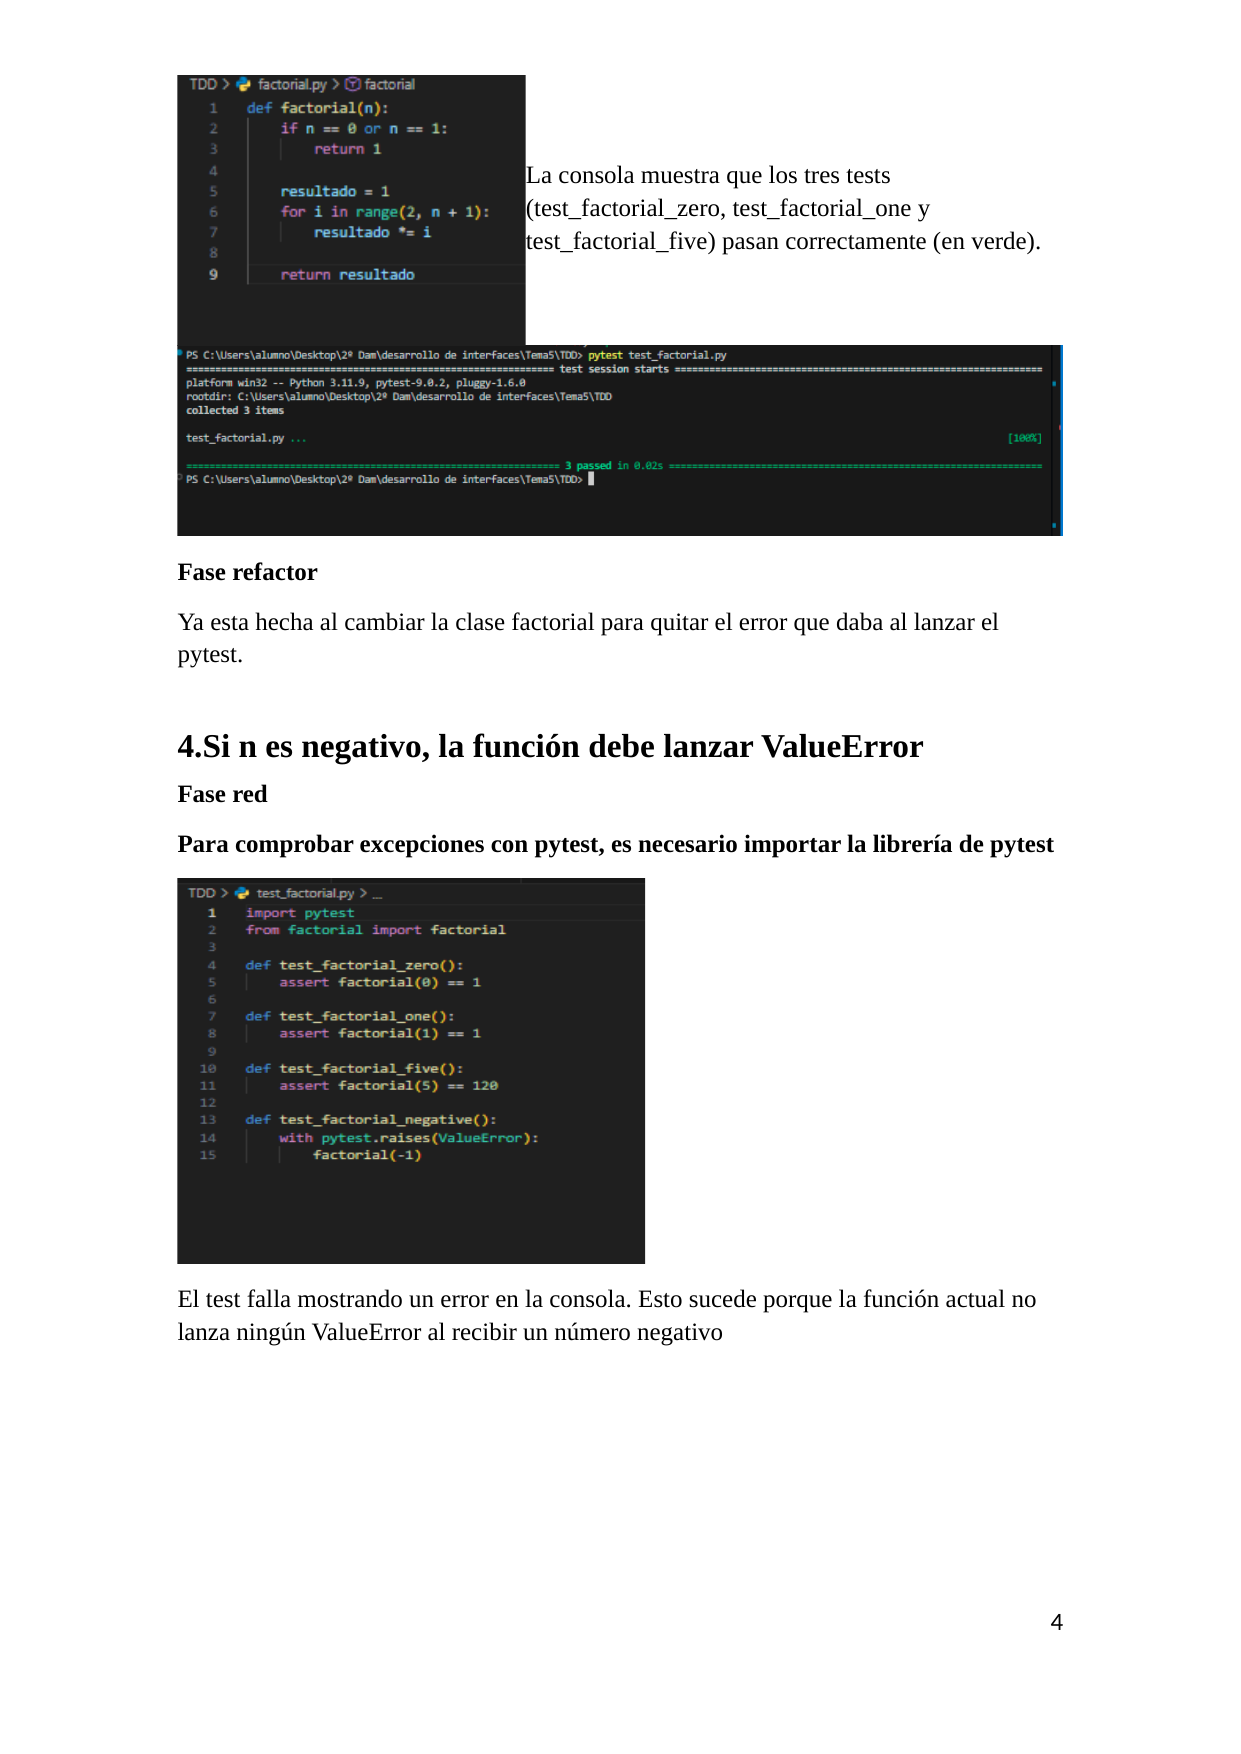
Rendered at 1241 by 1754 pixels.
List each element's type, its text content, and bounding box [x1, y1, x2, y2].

subtitle 4.Si n es negativo, la función debe lanzar ValueError [177, 727, 1063, 765]
text El test falla mostrando un error en la consola. Esto sucede porque la función actual no lanza ningún ValueError al recibir un número negativo [177, 1284, 1063, 1346]
text Para comprobar excepciones con pytest, es necesario importar la librería de pytest [177, 829, 1063, 858]
text Fase refactor [177, 557, 1063, 586]
text La consola muestra que los tres tests (test_factorial_zero, test_factorial_one y test_factorial_five) pasan correctamente (en verde). [526, 160, 1063, 255]
text Ya esta hecha al cambiar la clase factorial para quitar el error que daba al lanzar el pytest. [177, 607, 1063, 668]
text Fase red [177, 779, 1063, 808]
